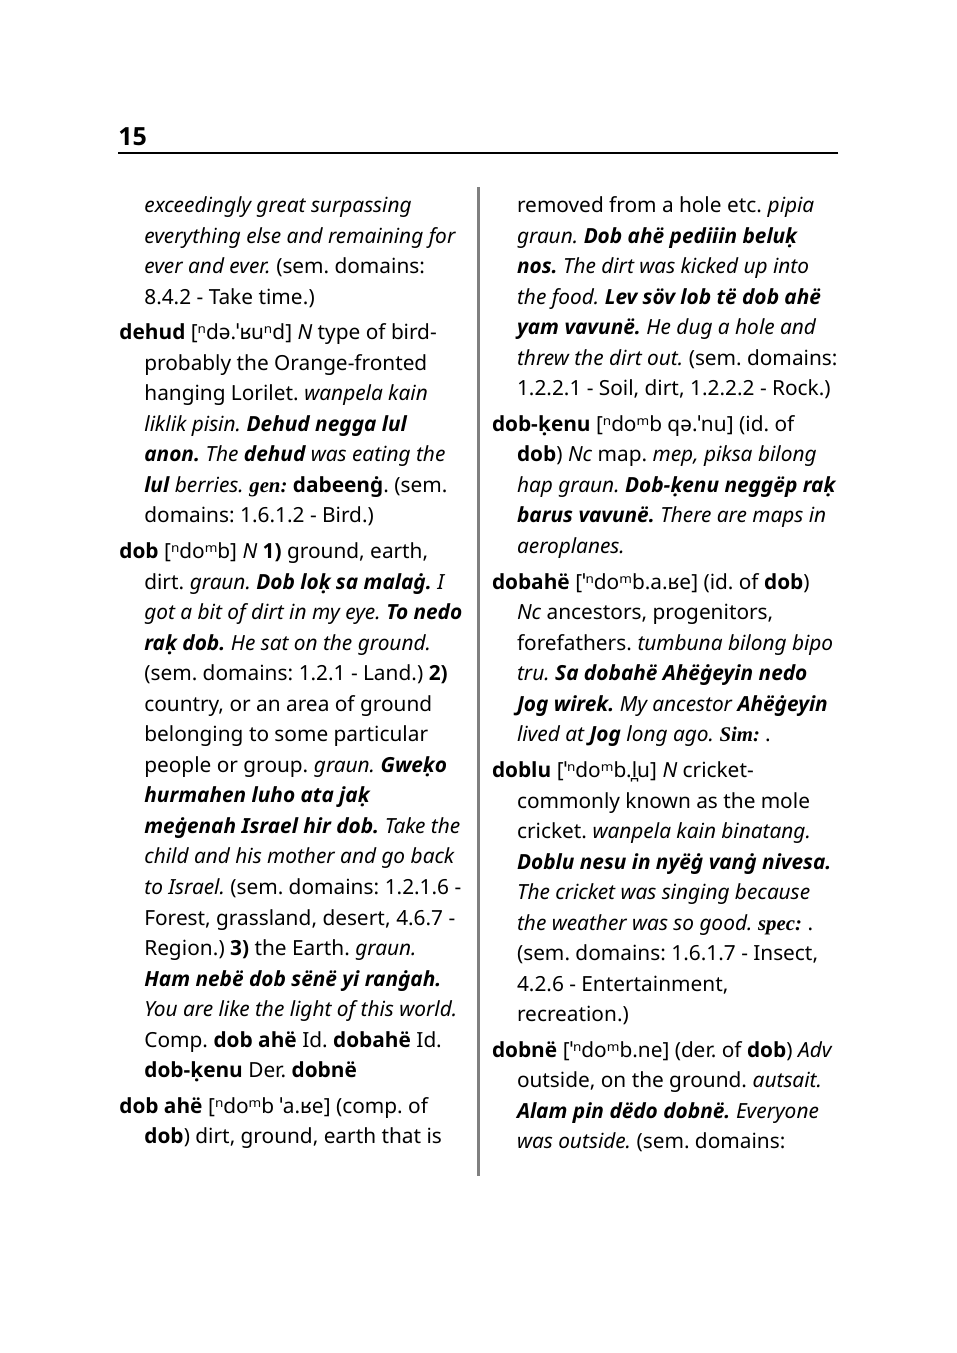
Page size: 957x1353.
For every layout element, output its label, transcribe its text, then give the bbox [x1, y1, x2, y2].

text dehud [ⁿdə.ˈʁuⁿd] N type of bird-probably the Orange-fronted hanging Lorilet. wanpela kain liklik pisin. Dehud negga lul anon. The dehud was eating the lul berries. gen: dabeenġ. (sem. domains: 1.6.1.2 - Bird.) [119, 314, 466, 533]
text removed from a hole etc. pipia graun. Dob ahë pediiin beluḳ nos. The dirt was kicked up into the food. Lev söv lob të dob ahë yam vavunë. He dug a hole and threw the dirt out. (sem. domains: 1.2.2.1 - Soil, dirt, 1.2.2.2 - Rock.) [492, 188, 838, 406]
text dobnë [ˈⁿdoᵐb.ne] (der. of dob) Adv outside, on the ground. autsait. Alam pin dëdo dobnë. Everyone was outside. (sem. domains: [492, 1032, 838, 1159]
text dob [ⁿdoᵐb] N 1) ground, earth, dirt. graun. Dob loḳ sa malaġ. I got a bit of dirt in my eye. To nedo raḳ dob. He sat on the ground. (sem. domains: 1.2.1 - Land.) 2) country, or an area of ground belonging to some particular people or group. graun. Gweḳo hurmahen luho ata jaḳ meġenah Israel hir dob. Take the child and his mother and go back to Israel. (sem. domains: 1.2.1.6 - Forest, grassland, desert, 4.6.7 - Region.) 3) the Earth. graun. Ham nebë dob sënë yi ranġah. You are like the light of this world. Comp. dob ahë Id. dobahë Id. dob-ḳenu Der. dobnë [119, 533, 466, 1088]
text dob-ḳenu [ⁿdoᵐb qə.ˈnu] (id. of dob) Nc map. mep, piksa bilong hap graun. Dob-ḳenu neggëp raḳ barus vavunë. There are maps in aeroplanes. [492, 406, 838, 564]
text doblu [ˈⁿdoᵐb.l̪u] N cricket-commonly known as the mole cricket. wanpela kain binatang. Doblu nesu in nyëġ vanġ nivesa. The cricket was singing because the weather was so good. spec: . (sem. domains: 1.6.1.7 - Insect, 4.2.6 - Entertainment, recreation.) [492, 752, 838, 1032]
text dob ahë [ⁿdoᵐb ˈa.ʁe] (comp. of dob) dirt, ground, earth that is [119, 1088, 466, 1154]
text exceedingly great surpassing everything else and remaining for ever and ever. (sem. domains: 8.4.2 - Take time.) [119, 188, 466, 314]
text dobahë [ˈⁿdoᵐb.a.ʁe] (id. of dob) Nc ancestors, progenitors, forefathers. tumbuna bilong bipo tru. Sa dobahë Ahëġeyin nedo Jog wirek. My ancestor Ahëġeyin lived at Jog long ago. Sim: . [492, 564, 838, 752]
